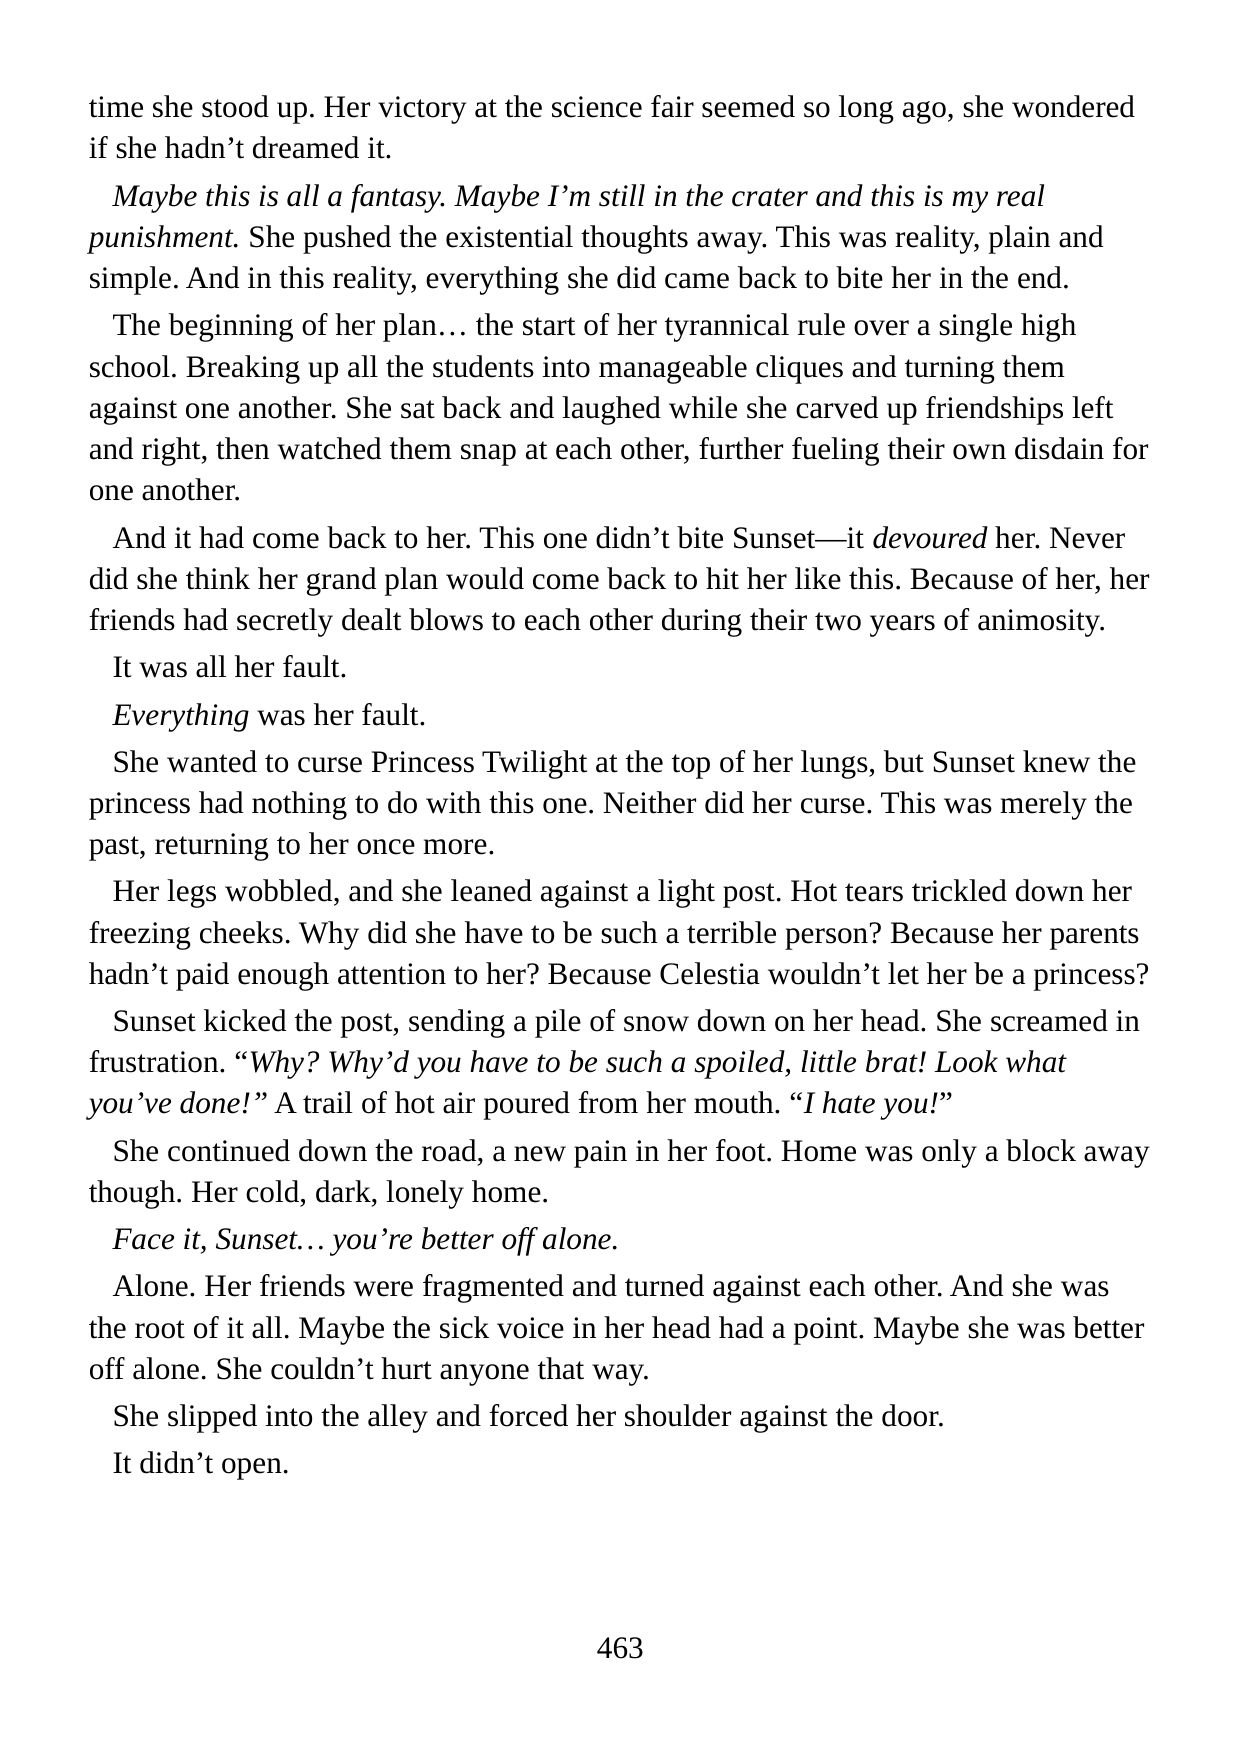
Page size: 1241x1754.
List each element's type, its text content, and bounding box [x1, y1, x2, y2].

text The beginning of her plan… the start of her tyrannical rule over a single high school. Breaking up all the students into manageable cliques and turning them against one another. She sat back and laughed while she carved up friendships left and right, then watched them snap at each other, further fueling their own disdain for one another. [88, 307, 1152, 508]
text Face it, Sunset… you’re better off alone. [88, 1220, 1152, 1256]
text She wanted to curse Princess Twilight at the top of her lungs, but Sunset knew the princess had nothing to do with this one. Neither did her curse. This was merely the past, returning to her once more. [88, 743, 1152, 861]
text It didn’t open. [88, 1444, 1152, 1480]
text time she stood up. Her victory at the science fair seemed so long ago, she wondered if she hadn’t dreamed it. [88, 88, 1152, 166]
text Maybe this is all a fantasy. Maybe I’m still in the crater and this is my real punishment. She pushed the existential thoughts away. This was reality, plain and simple. And in this reality, everything she did came back to bite her in the end. [88, 177, 1152, 295]
text And it had come back to her. This one didn’t bite Sunset—it devoured her. Never did she think her grand plan would come back to hit her like this. Because of her, her friends had secretly dealt blows to each other during their two years of animosity. [88, 519, 1152, 637]
text It was all her fault. [88, 648, 1152, 684]
text Her legs wobbled, and she leaned against a light post. Hot tears trickled down her freezing cheeks. Why did she have to be such a terrible person? Because her parents hadn’t paid enough attention to her? Because Celestia wouldn’t let her be a princess? [88, 873, 1152, 991]
text Sunset kicked the post, sending a pile of snow down on her head. She screamed in frustration. “Why? Why’d you have to be such a spoiled, little brat! Look what you’ve done!” A trail of hot air poured from her mouth. “I hate you!” [88, 1002, 1152, 1121]
text Everything was her fault. [88, 696, 1152, 732]
text She continued down the road, a new pain in her foot. Home was only a block away though. Her cold, dark, lonely home. [88, 1132, 1152, 1209]
text Alone. Her friends were fragmented and turned against each other. And she was the root of it all. Maybe the sick voice in her head had a point. Maybe she was better off alone. She couldn’t hurt anyone that way. [88, 1268, 1152, 1386]
text She slipped into the alley and forced her shoulder against the door. [88, 1397, 1152, 1433]
